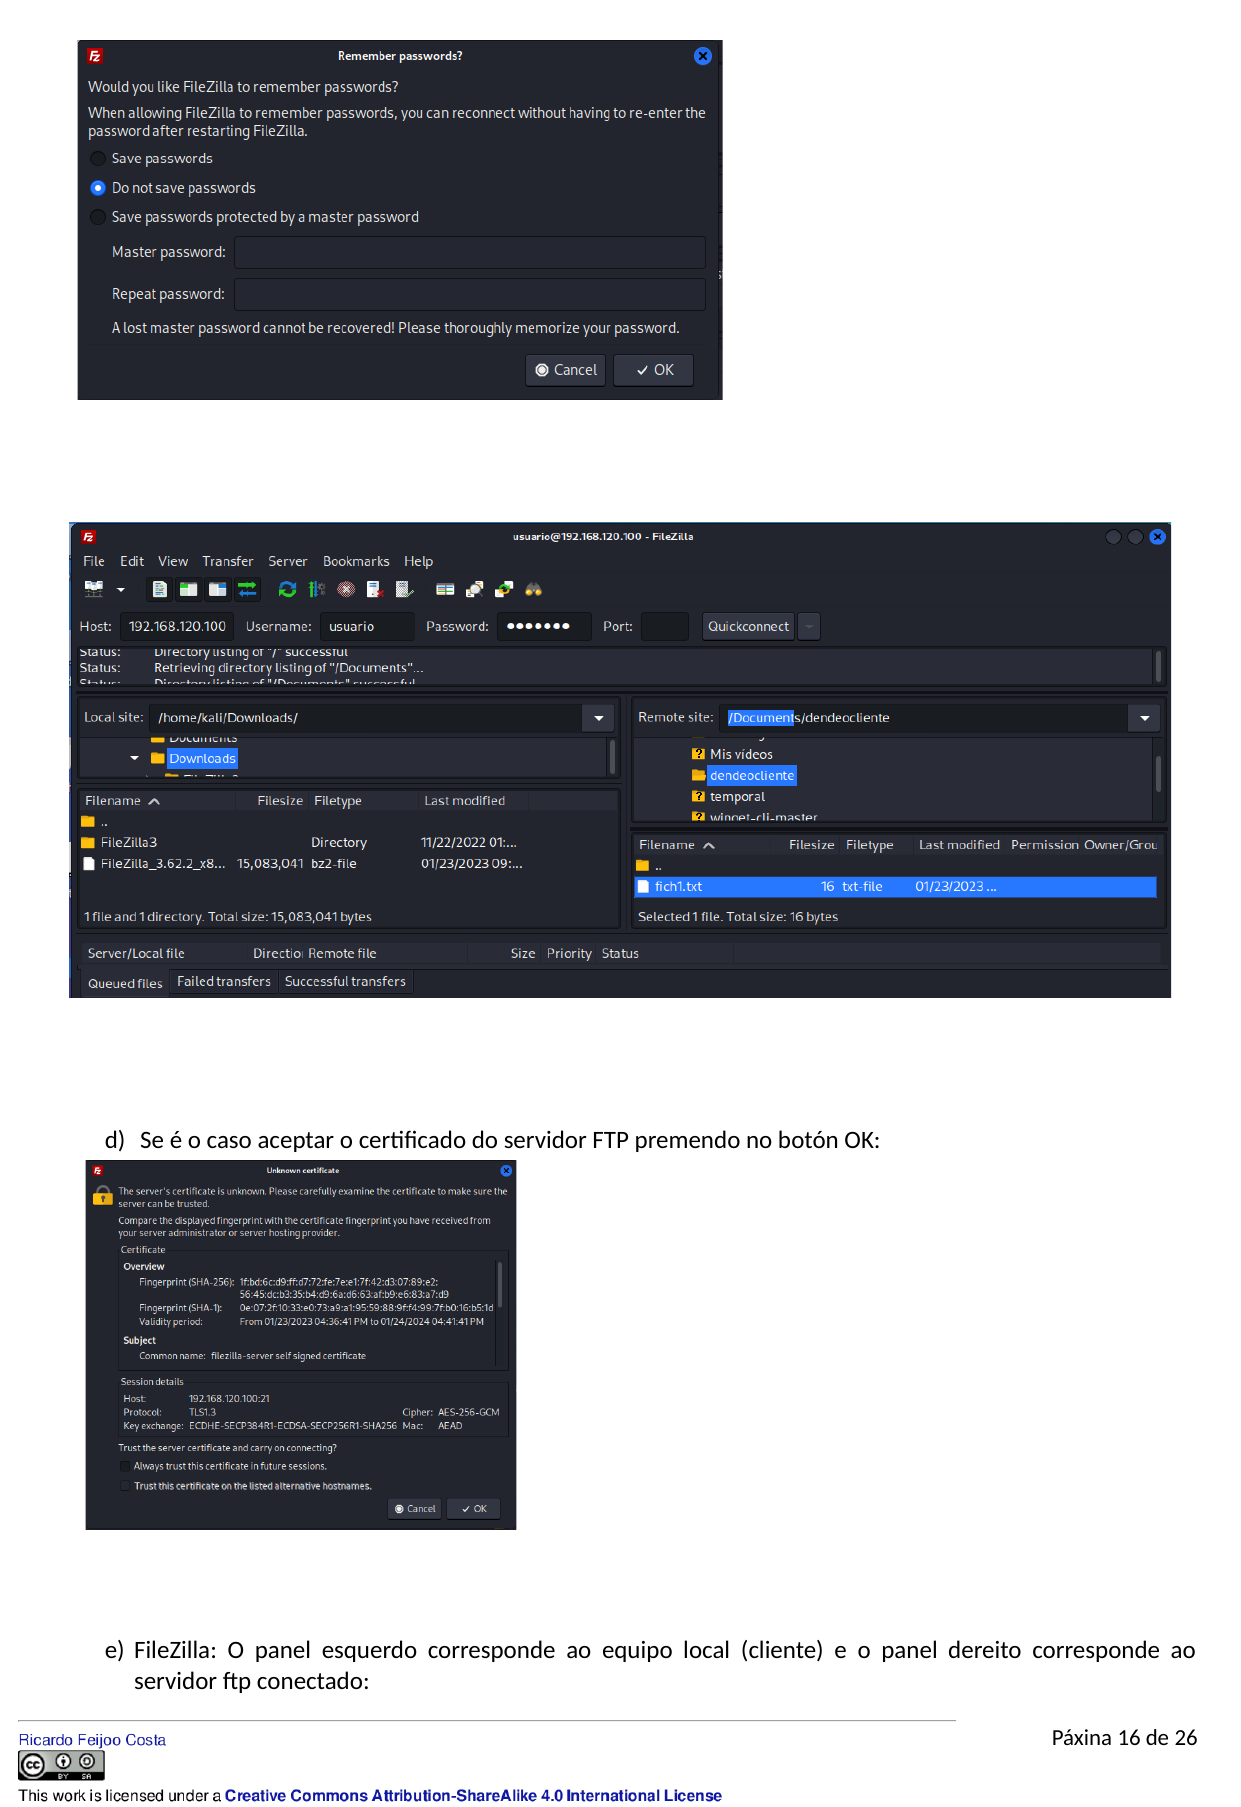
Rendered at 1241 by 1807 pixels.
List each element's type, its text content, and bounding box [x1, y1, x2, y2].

picture [8, 1715, 957, 1806]
picture [77, 40, 723, 400]
list Se é o caso aceptar o certificado do servidor FTP premendo no botón OK: [104, 1124, 1197, 1154]
picture [69, 522, 1172, 998]
picture [85, 1160, 517, 1530]
list FileZilla: O panel esquerdo corresponde ao equipo local (cliente) e o panel dereito corresponde ao servidor ftp conectado: [104, 1634, 1197, 1695]
